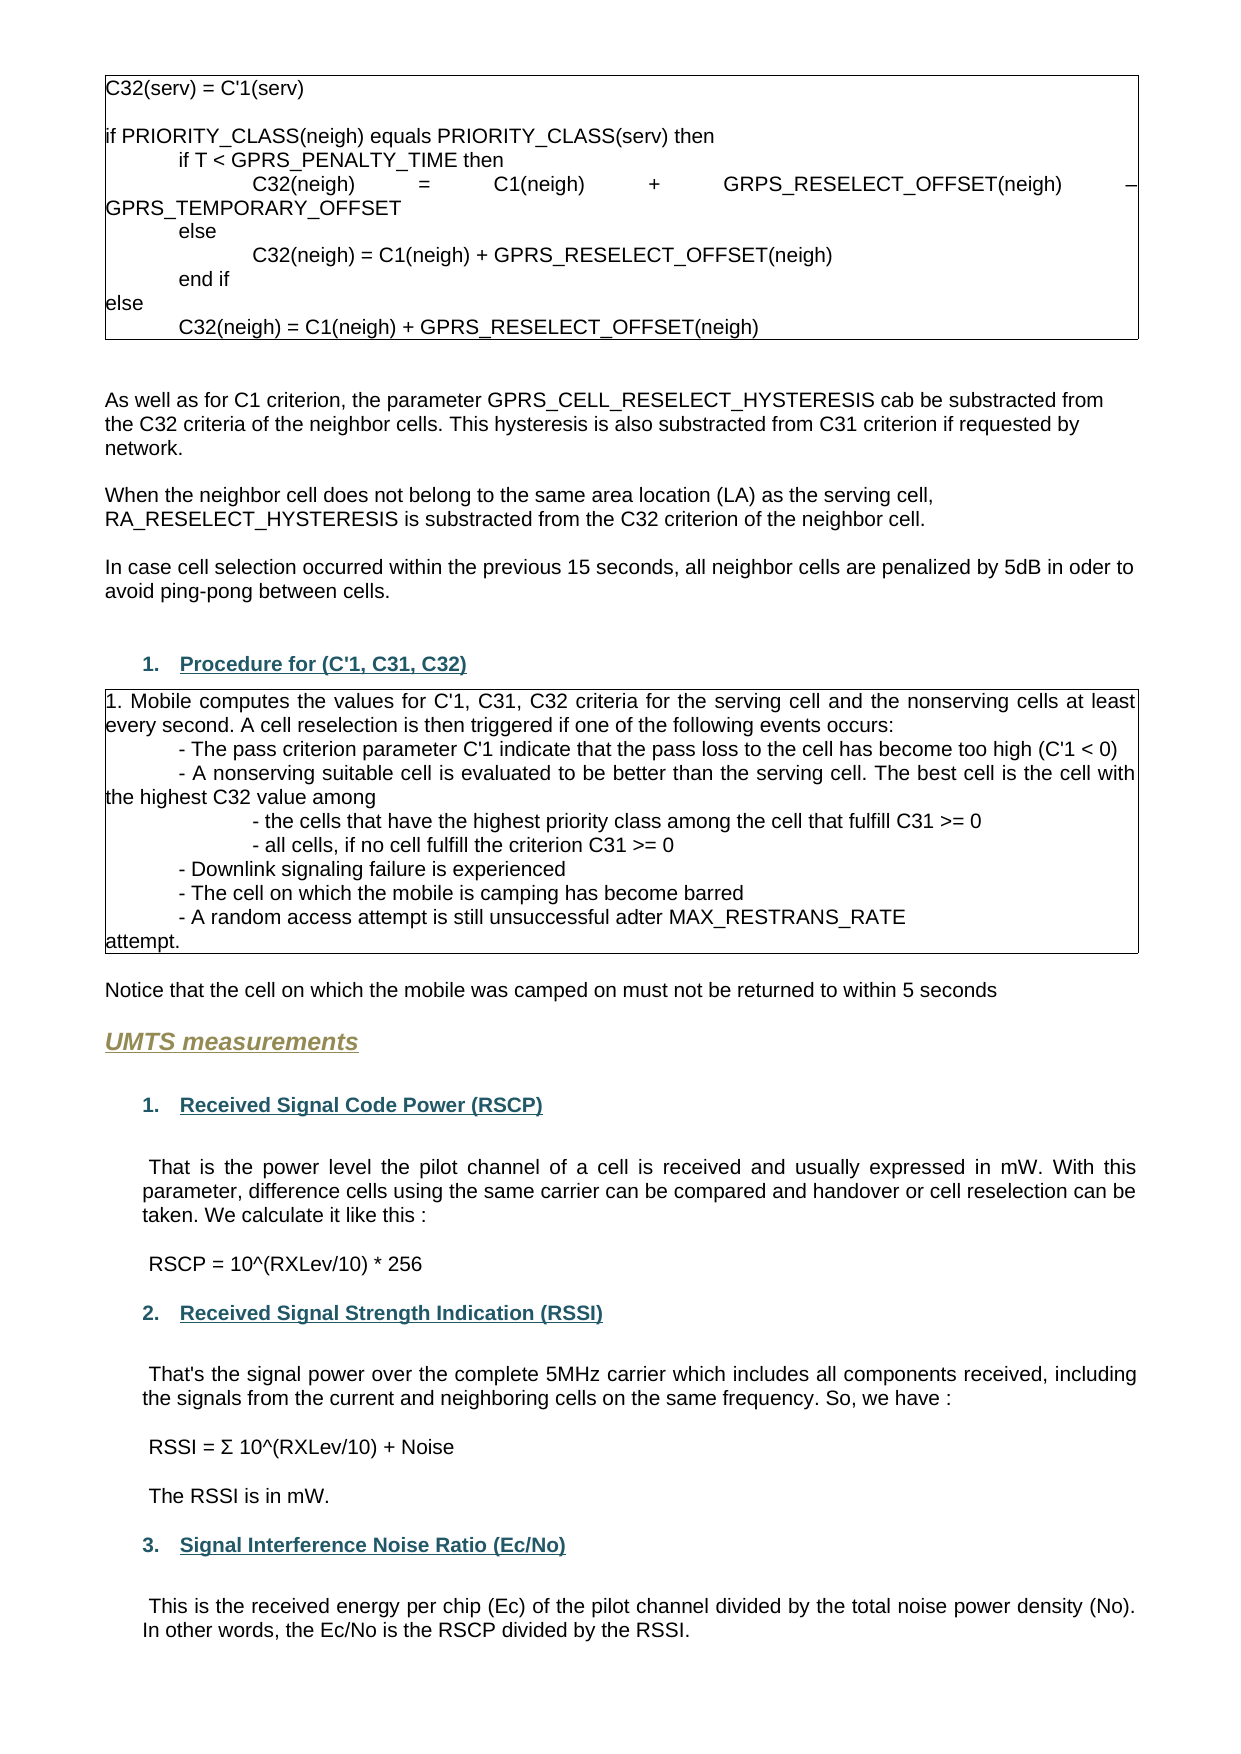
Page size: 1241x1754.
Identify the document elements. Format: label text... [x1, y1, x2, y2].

text That's the signal power over the complete 5MHz carrier which includes all components received, including the signals from the current and neighboring cells on the same frequency. So, we have : [142, 1362, 1138, 1410]
text C32(serv) = C'1(serv) [106, 76, 1138, 99]
subtitle Received Signal Strength Indication (RSSI) [142, 1301, 1138, 1324]
text C32(neigh) = C1(neigh) + GRPS_RESELECT_OFFSET(neigh) – GPRS_TEMPORARY_OFFSET [106, 171, 1138, 219]
text else [106, 219, 1138, 243]
text As well as for C1 criterion, the parameter GPRS_CELL_RESELECT_HYSTERESIS cab be substracted from the C32 criteria of the neighbor cells. This hysteresis is also substracted from C31 criterion if requested by network. [104, 387, 1138, 459]
text - A random access attempt is still unsuccessful adter MAX_RESTRANS_RATE [106, 904, 1138, 928]
text When the neighbor cell does not belong to the same area location (LA) as the serving cell, RA_RESELECT_HYSTERESIS is substracted from the C32 criterion of the neighbor cell. [104, 483, 1138, 531]
text That is the power level the pilot channel of a cell is received and usually expressed in mW. With this parameter, difference cells using the same carrier can be compared and handover or cell reselection can be taken. We calculate it like this : [142, 1155, 1138, 1227]
text - the cells that have the highest priority class among the cell that fulfill C31 >= 0 [106, 808, 1138, 832]
text 1. Mobile computes the values for C'1, C31, C32 criteria for the serving cell and the nonserving cells at least every second. A cell reselection is then triggered if one of the following events occurs: [106, 690, 1138, 736]
text - The cell on which the mobile is camping has become barred [106, 880, 1138, 904]
text - The pass criterion parameter C'1 indicate that the pass loss to the cell has become too high (C'1 < 0) [106, 736, 1138, 760]
text else [106, 291, 1138, 314]
text - all cells, if no cell fulfill the criterion C31 >= 0 [106, 832, 1138, 856]
text C32(neigh) = C1(neigh) + GPRS_RESELECT_OFFSET(neigh) [106, 243, 1138, 267]
subtitle Signal Interference Noise Ratio (Ec/No) [142, 1533, 1138, 1557]
text In case cell selection occurred within the previous 15 seconds, all neighbor cells are penalized by 5dB in oder to avoid ping-pong between cells. [104, 555, 1138, 603]
text - Downlink signaling failure is experienced [106, 856, 1138, 880]
subtitle UMTS measurements [104, 1027, 1138, 1056]
text RSCP = 10^(RXLev/10) * 256 [142, 1252, 1138, 1276]
text - A nonserving suitable cell is evaluated to be better than the serving cell. The best cell is the cell with the highest C32 value among [106, 760, 1138, 808]
text C32(neigh) = C1(neigh) + GPRS_RESELECT_OFFSET(neigh) [106, 314, 1138, 339]
subtitle Procedure for (C'1, C31, C32) [142, 652, 1138, 676]
text end if [106, 267, 1138, 291]
text Notice that the cell on which the mobile was camped on must not be returned to within 5 seconds [104, 978, 1138, 1002]
text attempt. [106, 928, 1138, 953]
text if PRIORITY_CLASS(neigh) equals PRIORITY_CLASS(serv) then [106, 123, 1138, 147]
subtitle Received Signal Code Power (RSCP) [142, 1093, 1138, 1117]
text if T < GPRS_PENALTY_TIME then [106, 147, 1138, 171]
text This is the received energy per chip (Ec) of the pilot channel divided by the total noise power density (No). In other words, the Ec/No is the RSCP divided by the RSSI. [142, 1594, 1138, 1642]
text The RSSI is in mW. [142, 1484, 1138, 1508]
text RSSI = Σ 10^(RXLev/10) + Noise [142, 1435, 1138, 1459]
